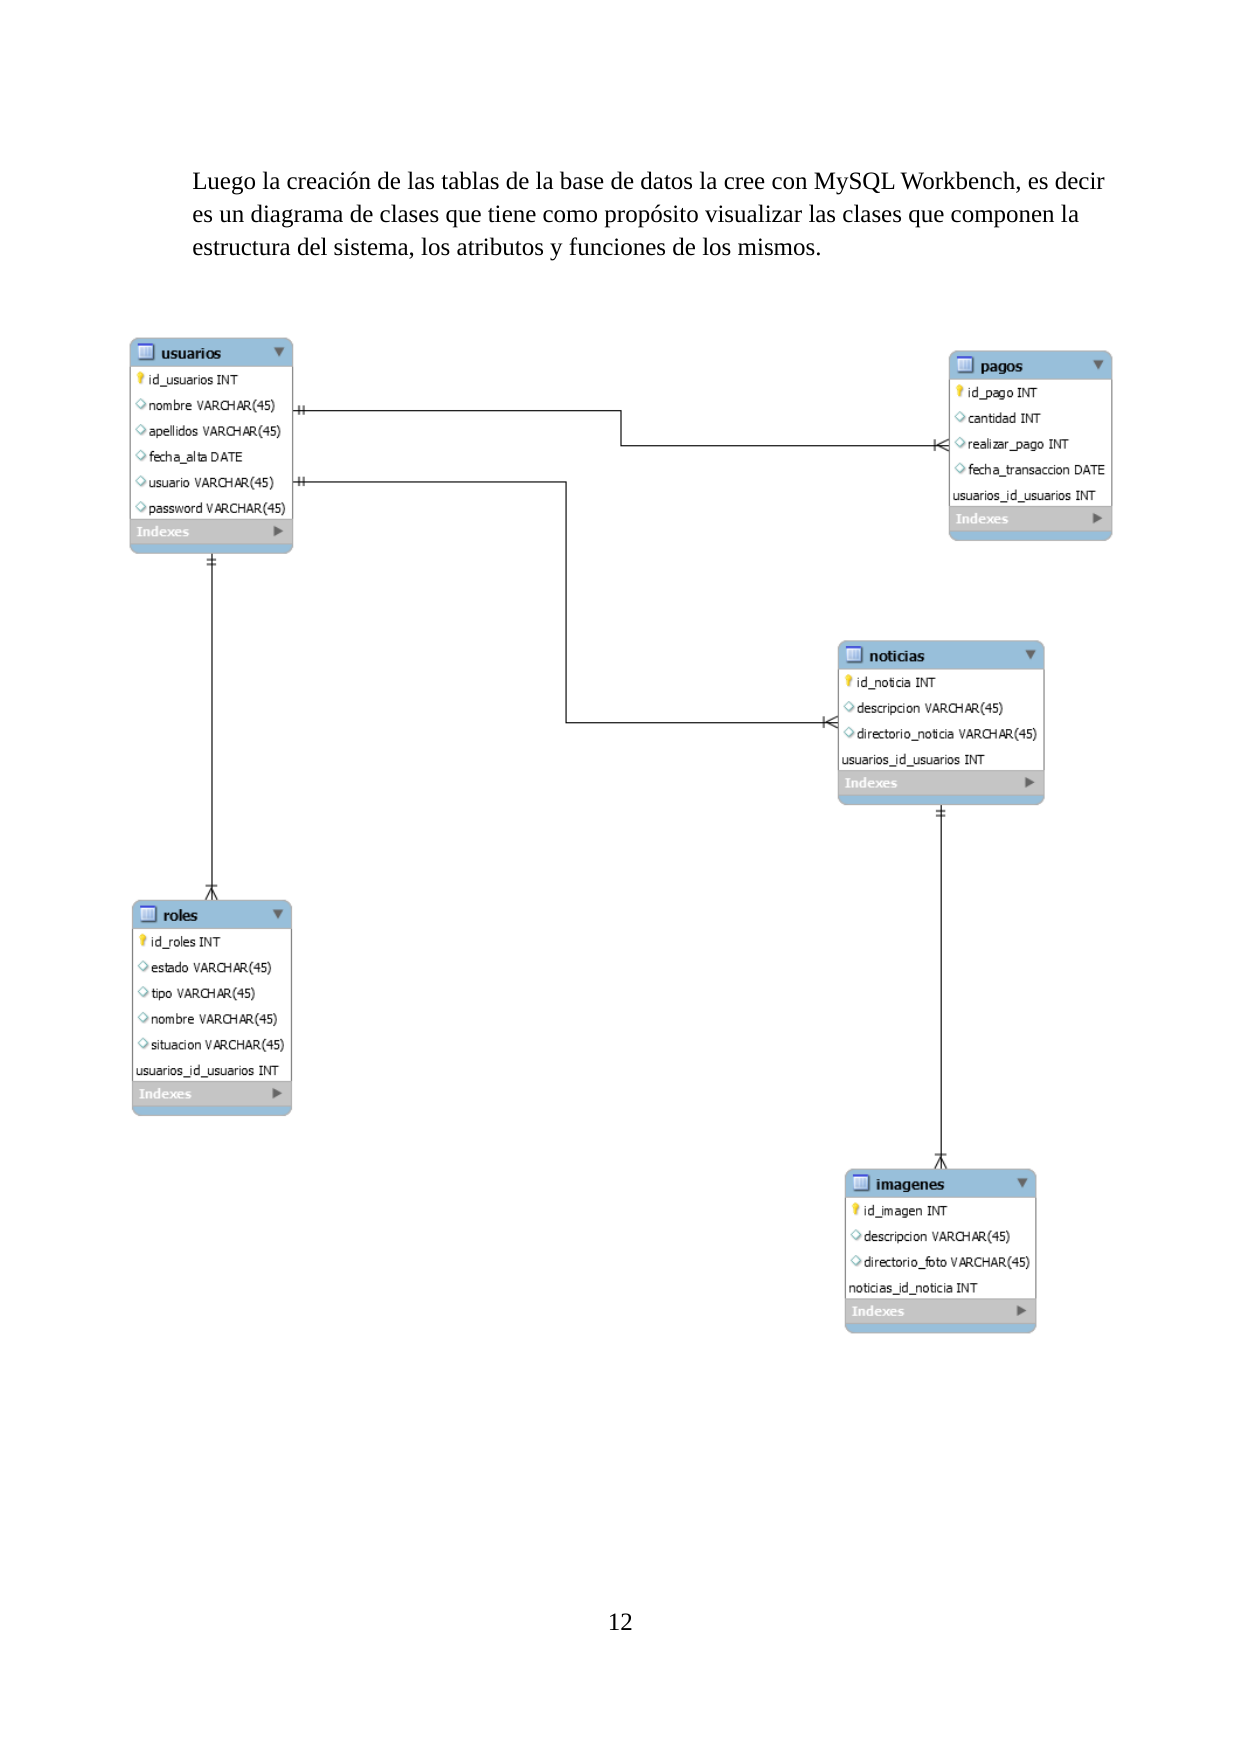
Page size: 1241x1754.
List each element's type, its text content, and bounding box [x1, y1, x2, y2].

text Luego la creación de las tablas de la base de datos la cree con MySQL Workbench, es decir es un diagrama de clases que tiene como propósito visualizar las clases que componen la estructura del sistema, los atributos y funciones de los mismos. [118, 166, 1122, 261]
picture [118, 327, 1123, 1344]
